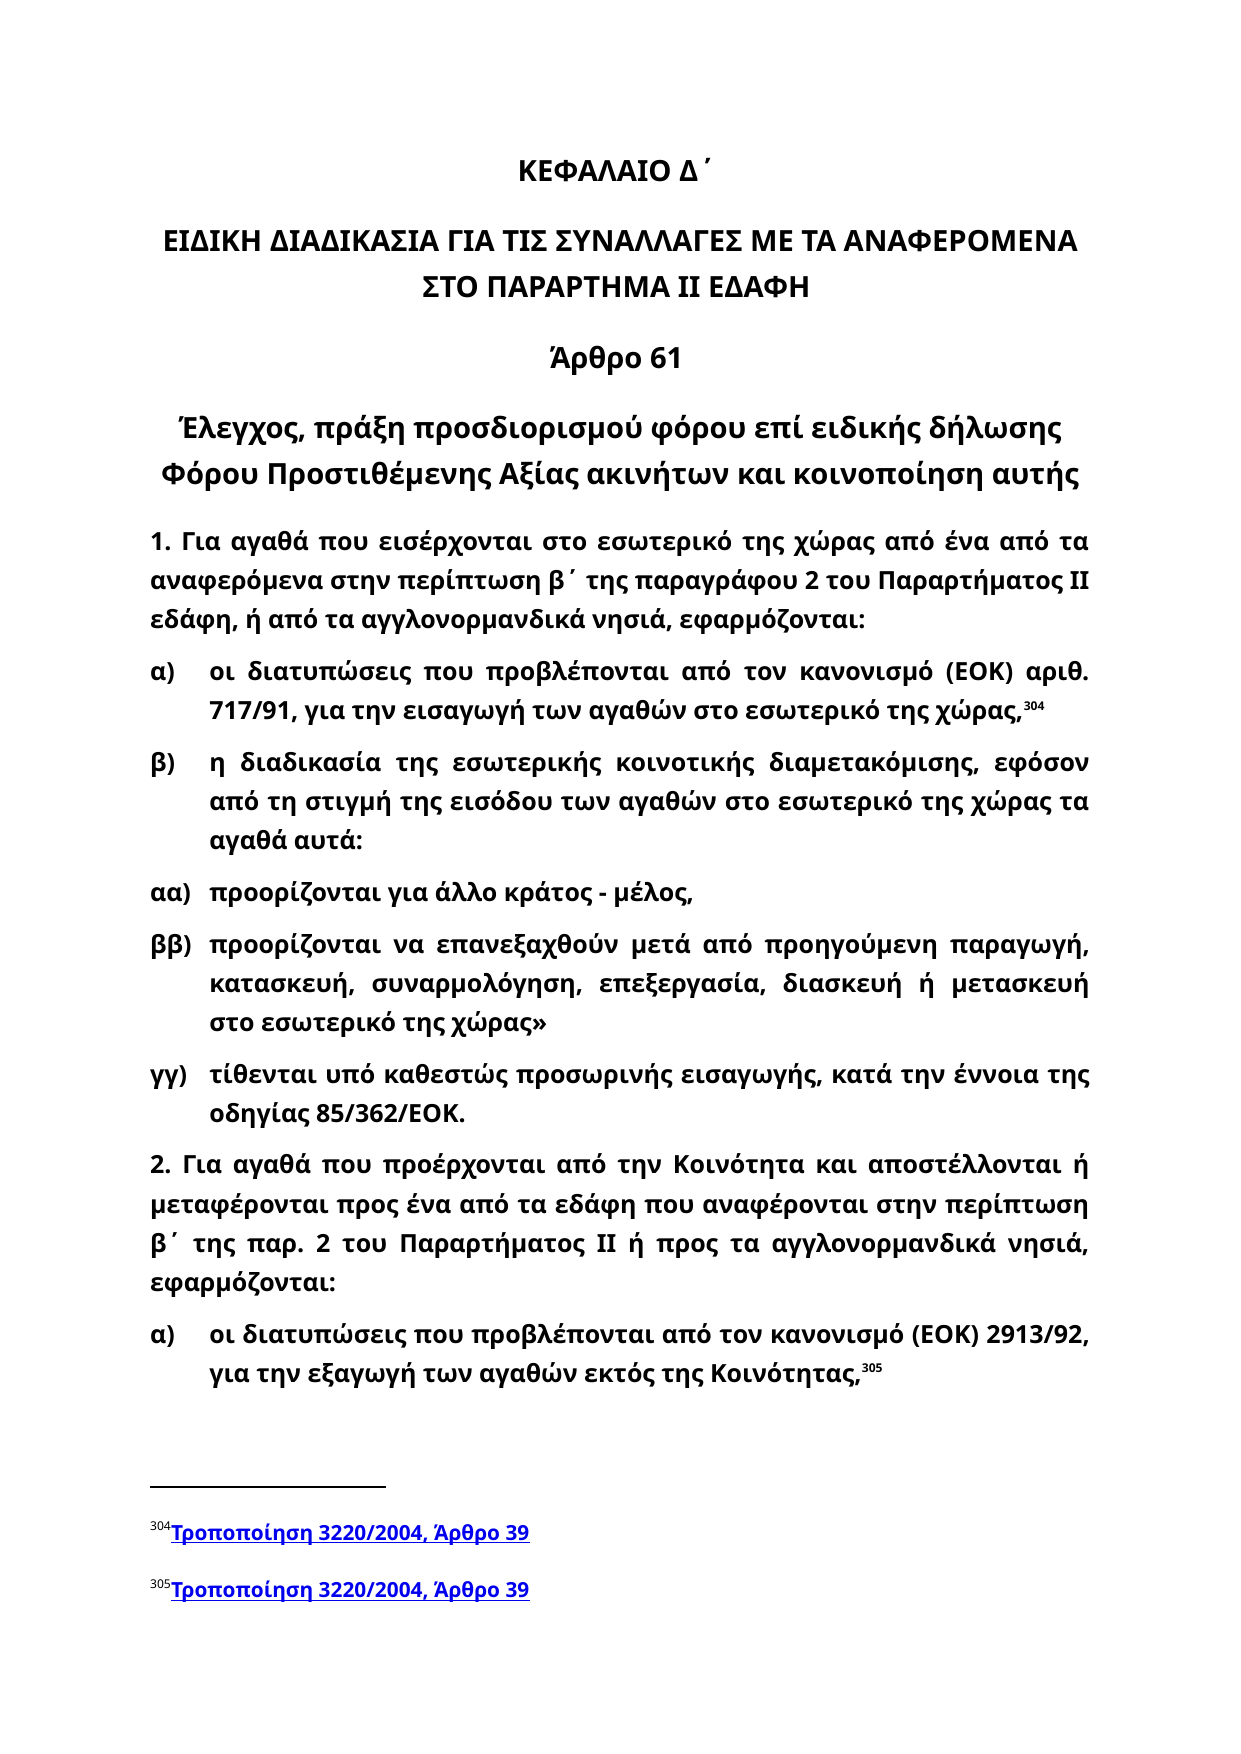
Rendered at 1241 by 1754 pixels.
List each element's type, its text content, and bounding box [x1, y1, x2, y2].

list β) η διαδικασία της εσωτερικής κοινοτικής διαμετακόμισης, εφόσον από τη στιγμή της εισόδου των αγαθών στο εσωτερικό της χώρας τα αγαθά αυτά: [150, 744, 1090, 857]
text Τροποποίηση 3220/2004, Άρθρο 39 [150, 1518, 1090, 1546]
subtitle Άρθρο 61 [150, 337, 1090, 377]
subtitle Έλεγχος, πράξη προσδιορισμού φόρου επί ειδικής δήλωσης Φόρου Προστιθέμενης Αξίας ακινήτων και κοινοποίηση αυτής [150, 407, 1090, 493]
list γγ) τίθενται υπό καθεστώς προσωρινής εισαγωγής, κατά την έννοια της οδηγίας 85/362/ΕΟΚ. [150, 1056, 1090, 1129]
subtitle ΕΙΔΙΚΗ ΔΙΑΔΙΚΑΣΙΑ ΓΙΑ ΤΙΣ ΣΥΝΑΛΛΑΓΕΣ ΜΕ ΤΑ ΑΝΑΦΕΡΟΜΕΝΑ ΣΤΟ ΠΑΡΑΡΤΗΜΑ II ΕΔΑΦΗ [150, 221, 1090, 306]
list αα) προορίζονται για άλλο κράτος - μέλος, [150, 874, 1090, 909]
list α) οι διατυπώσεις που προβλέπονται από τον κανονισμό (ΕΟΚ) αριθ. 717/91, για την εισαγωγή των αγαθών στο εσωτερικό της χώρας, [150, 654, 1090, 727]
subtitle ΚΕΦΑΛΑΙΟ Δ΄ [150, 150, 1090, 190]
text Τροποποίηση 3220/2004, Άρθρο 39 [150, 1576, 1090, 1604]
text 2. Για αγαθά που προέρχονται από την Κοινότητα και αποστέλλονται ή μεταφέρονται προς ένα από τα εδάφη που αναφέρονται στην περίπτωση β΄ της παρ. 2 του Παραρτήματος II ή προς τα αγγλονορμανδικά νησιά, εφαρμόζονται: [150, 1147, 1090, 1299]
list ββ) προορίζονται να επανεξαχθούν μετά από προηγούμενη παραγωγή, κατασκευή, συναρμολόγηση, επεξεργασία, διασκευή ή μετασκευή στο εσωτερικό της χώρας» [150, 926, 1090, 1039]
text 1. Για αγαθά που εισέρχονται στο εσωτερικό της χώρας από ένα από τα αναφερόμενα στην περίπτωση β΄ της παραγράφου 2 του Παραρτήματος II εδάφη, ή από τα αγγλονορμανδικά νησιά, εφαρμόζονται: [150, 524, 1090, 636]
list α) οι διατυπώσεις που προβλέπονται από τον κανονισμό (ΕΟΚ) 2913/92, για την εξαγωγή των αγαθών εκτός της Κοινότητας, [150, 1316, 1090, 1389]
